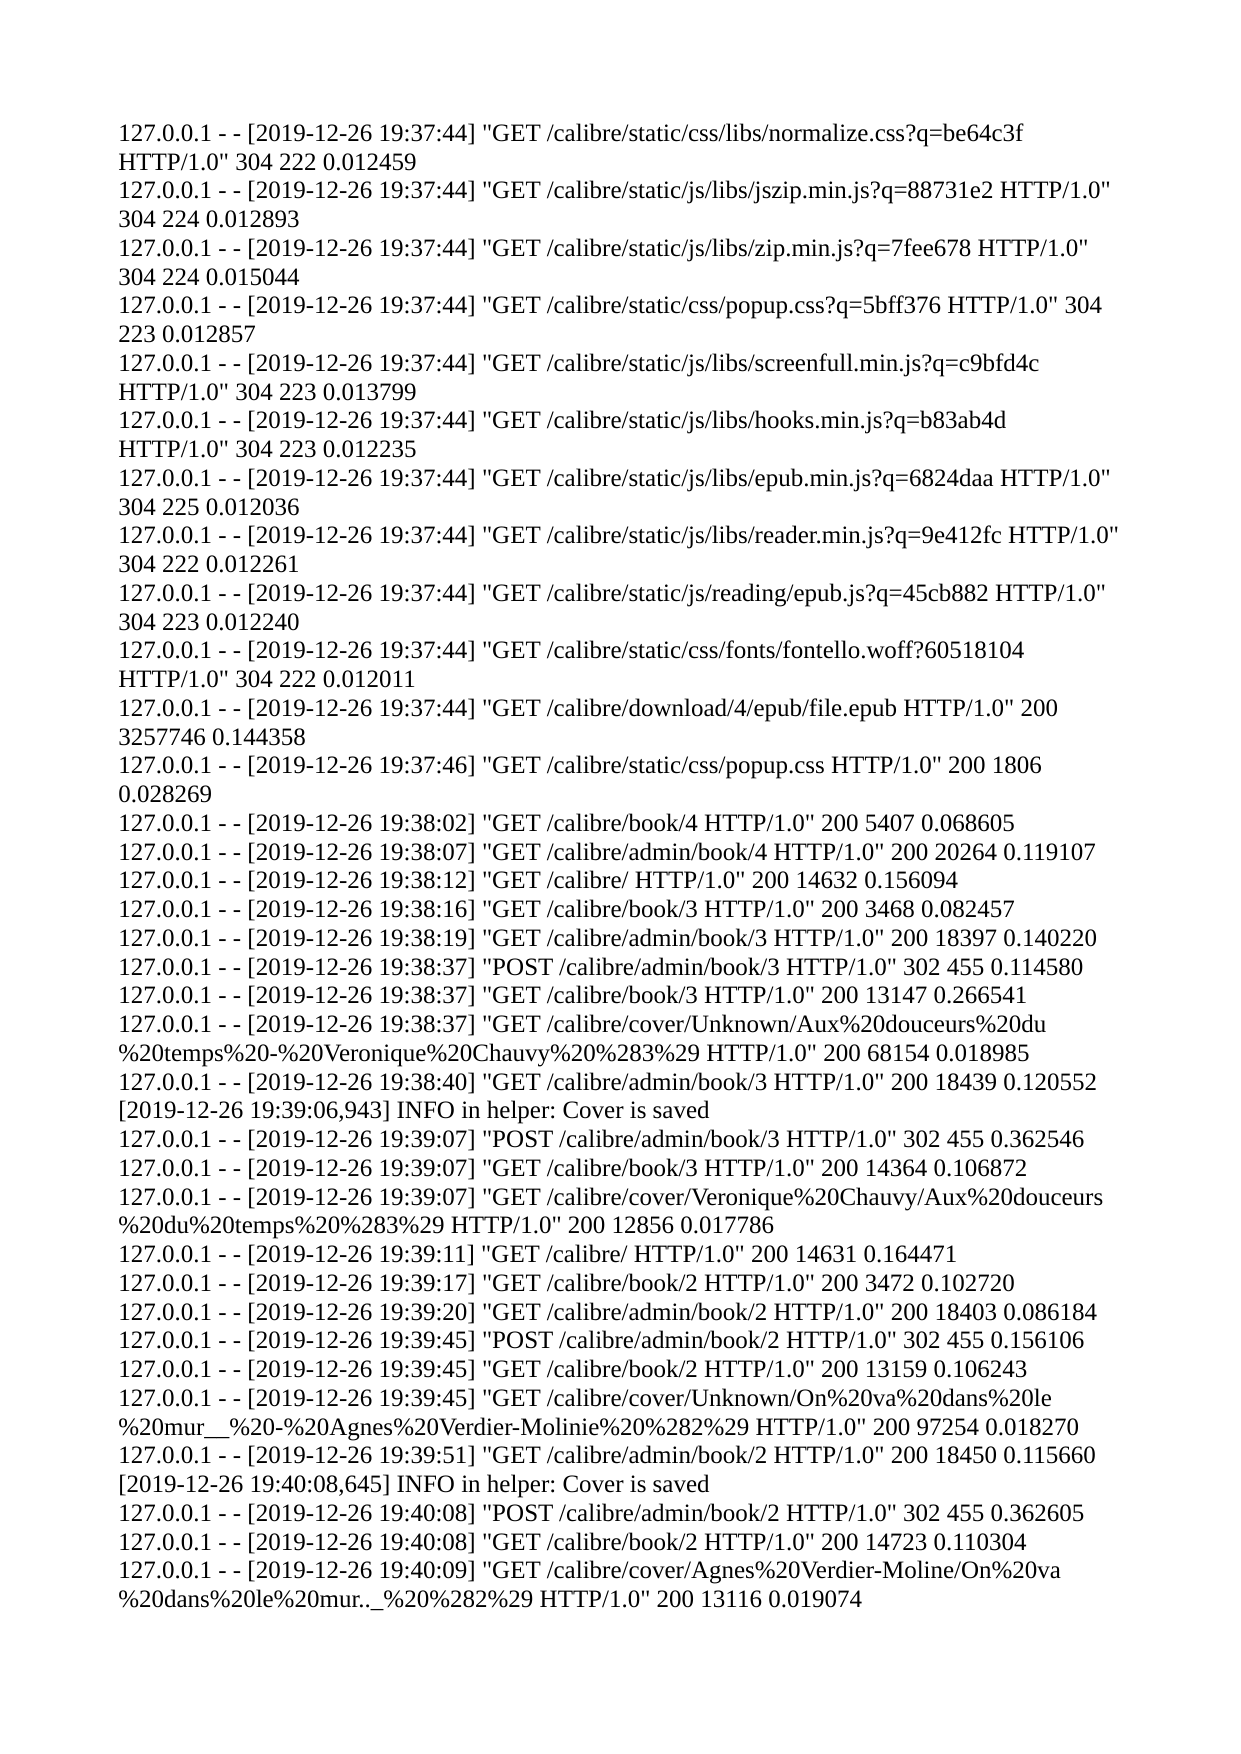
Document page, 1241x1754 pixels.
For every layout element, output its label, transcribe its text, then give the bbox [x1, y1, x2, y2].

text 127.0.0.1 - - [2019-12-26 19:37:44] "GET /calibre/static/css/libs/normalize.css?q=be64c3f HTTP/1.0" 304 222 0.012459 127.0.0.1 - - [2019-12-26 19:37:44] "GET /calibre/static/js/libs/jszip.min.js?q=88731e2 HTTP/1.0" 304 224 0.012893 127.0.0.1 - - [2019-12-26 19:37:44] "GET /calibre/static/js/libs/zip.min.js?q=7fee678 HTTP/1.0" 304 224 0.015044 127.0.0.1 - - [2019-12-26 19:37:44] "GET /calibre/static/css/popup.css?q=5bff376 HTTP/1.0" 304 223 0.012857 127.0.0.1 - - [2019-12-26 19:37:44] "GET /calibre/static/js/libs/screenfull.min.js?q=c9bfd4c HTTP/1.0" 304 223 0.013799 127.0.0.1 - - [2019-12-26 19:37:44] "GET /calibre/static/js/libs/hooks.min.js?q=b83ab4d HTTP/1.0" 304 223 0.012235 127.0.0.1 - - [2019-12-26 19:37:44] "GET /calibre/static/js/libs/epub.min.js?q=6824daa HTTP/1.0" 304 225 0.012036 127.0.0.1 - - [2019-12-26 19:37:44] "GET /calibre/static/js/libs/reader.min.js?q=9e412fc HTTP/1.0" 304 222 0.012261 127.0.0.1 - - [2019-12-26 19:37:44] "GET /calibre/static/js/reading/epub.js?q=45cb882 HTTP/1.0" 304 223 0.012240 127.0.0.1 - - [2019-12-26 19:37:44] "GET /calibre/static/css/fonts/fontello.woff?60518104 HTTP/1.0" 304 222 0.012011 127.0.0.1 - - [2019-12-26 19:37:44] "GET /calibre/download/4/epub/file.epub HTTP/1.0" 200 3257746 0.144358 127.0.0.1 - - [2019-12-26 19:37:46] "GET /calibre/static/css/popup.css HTTP/1.0" 200 1806 0.028269 127.0.0.1 - - [2019-12-26 19:38:02] "GET /calibre/book/4 HTTP/1.0" 200 5407 0.068605 127.0.0.1 - - [2019-12-26 19:38:07] "GET /calibre/admin/book/4 HTTP/1.0" 200 20264 0.119107 127.0.0.1 - - [2019-12-26 19:38:12] "GET /calibre/ HTTP/1.0" 200 14632 0.156094 127.0.0.1 - - [2019-12-26 19:38:16] "GET /calibre/book/3 HTTP/1.0" 200 3468 0.082457 127.0.0.1 - - [2019-12-26 19:38:19] "GET /calibre/admin/book/3 HTTP/1.0" 200 18397 0.140220 127.0.0.1 - - [2019-12-26 19:38:37] "POST /calibre/admin/book/3 HTTP/1.0" 302 455 0.114580 127.0.0.1 - - [2019-12-26 19:38:37] "GET /calibre/book/3 HTTP/1.0" 200 13147 0.266541 127.0.0.1 - - [2019-12-26 19:38:37] "GET /calibre/cover/Unknown/Aux%20douceurs%20du%20temps%20-%20Veronique%20Chauvy%20%283%29 HTTP/1.0" 200 68154 0.018985 127.0.0.1 - - [2019-12-26 19:38:40] "GET /calibre/admin/book/3 HTTP/1.0" 200 18439 0.120552 [2019-12-26 19:39:06,943] INFO in helper: Cover is saved 127.0.0.1 - - [2019-12-26 19:39:07] "POST /calibre/admin/book/3 HTTP/1.0" 302 455 0.362546 127.0.0.1 - - [2019-12-26 19:39:07] "GET /calibre/book/3 HTTP/1.0" 200 14364 0.106872 127.0.0.1 - - [2019-12-26 19:39:07] "GET /calibre/cover/Veronique%20Chauvy/Aux%20douceurs%20du%20temps%20%283%29 HTTP/1.0" 200 12856 0.017786 127.0.0.1 - - [2019-12-26 19:39:11] "GET /calibre/ HTTP/1.0" 200 14631 0.164471 127.0.0.1 - - [2019-12-26 19:39:17] "GET /calibre/book/2 HTTP/1.0" 200 3472 0.102720 127.0.0.1 - - [2019-12-26 19:39:20] "GET /calibre/admin/book/2 HTTP/1.0" 200 18403 0.086184 127.0.0.1 - - [2019-12-26 19:39:45] "POST /calibre/admin/book/2 HTTP/1.0" 302 455 0.156106 127.0.0.1 - - [2019-12-26 19:39:45] "GET /calibre/book/2 HTTP/1.0" 200 13159 0.106243 127.0.0.1 - - [2019-12-26 19:39:45] "GET /calibre/cover/Unknown/On%20va%20dans%20le%20mur__%20-%20Agnes%20Verdier-Molinie%20%282%29 HTTP/1.0" 200 97254 0.018270 127.0.0.1 - - [2019-12-26 19:39:51] "GET /calibre/admin/book/2 HTTP/1.0" 200 18450 0.115660 [2019-12-26 19:40:08,645] INFO in helper: Cover is saved 127.0.0.1 - - [2019-12-26 19:40:08] "POST /calibre/admin/book/2 HTTP/1.0" 302 455 0.362605 127.0.0.1 - - [2019-12-26 19:40:08] "GET /calibre/book/2 HTTP/1.0" 200 14723 0.110304 127.0.0.1 - - [2019-12-26 19:40:09] "GET /calibre/cover/Agnes%20Verdier-Moline/On%20va%20dans%20le%20mur.._%20%282%29 HTTP/1.0" 200 13116 0.019074 [118, 118, 1122, 1613]
